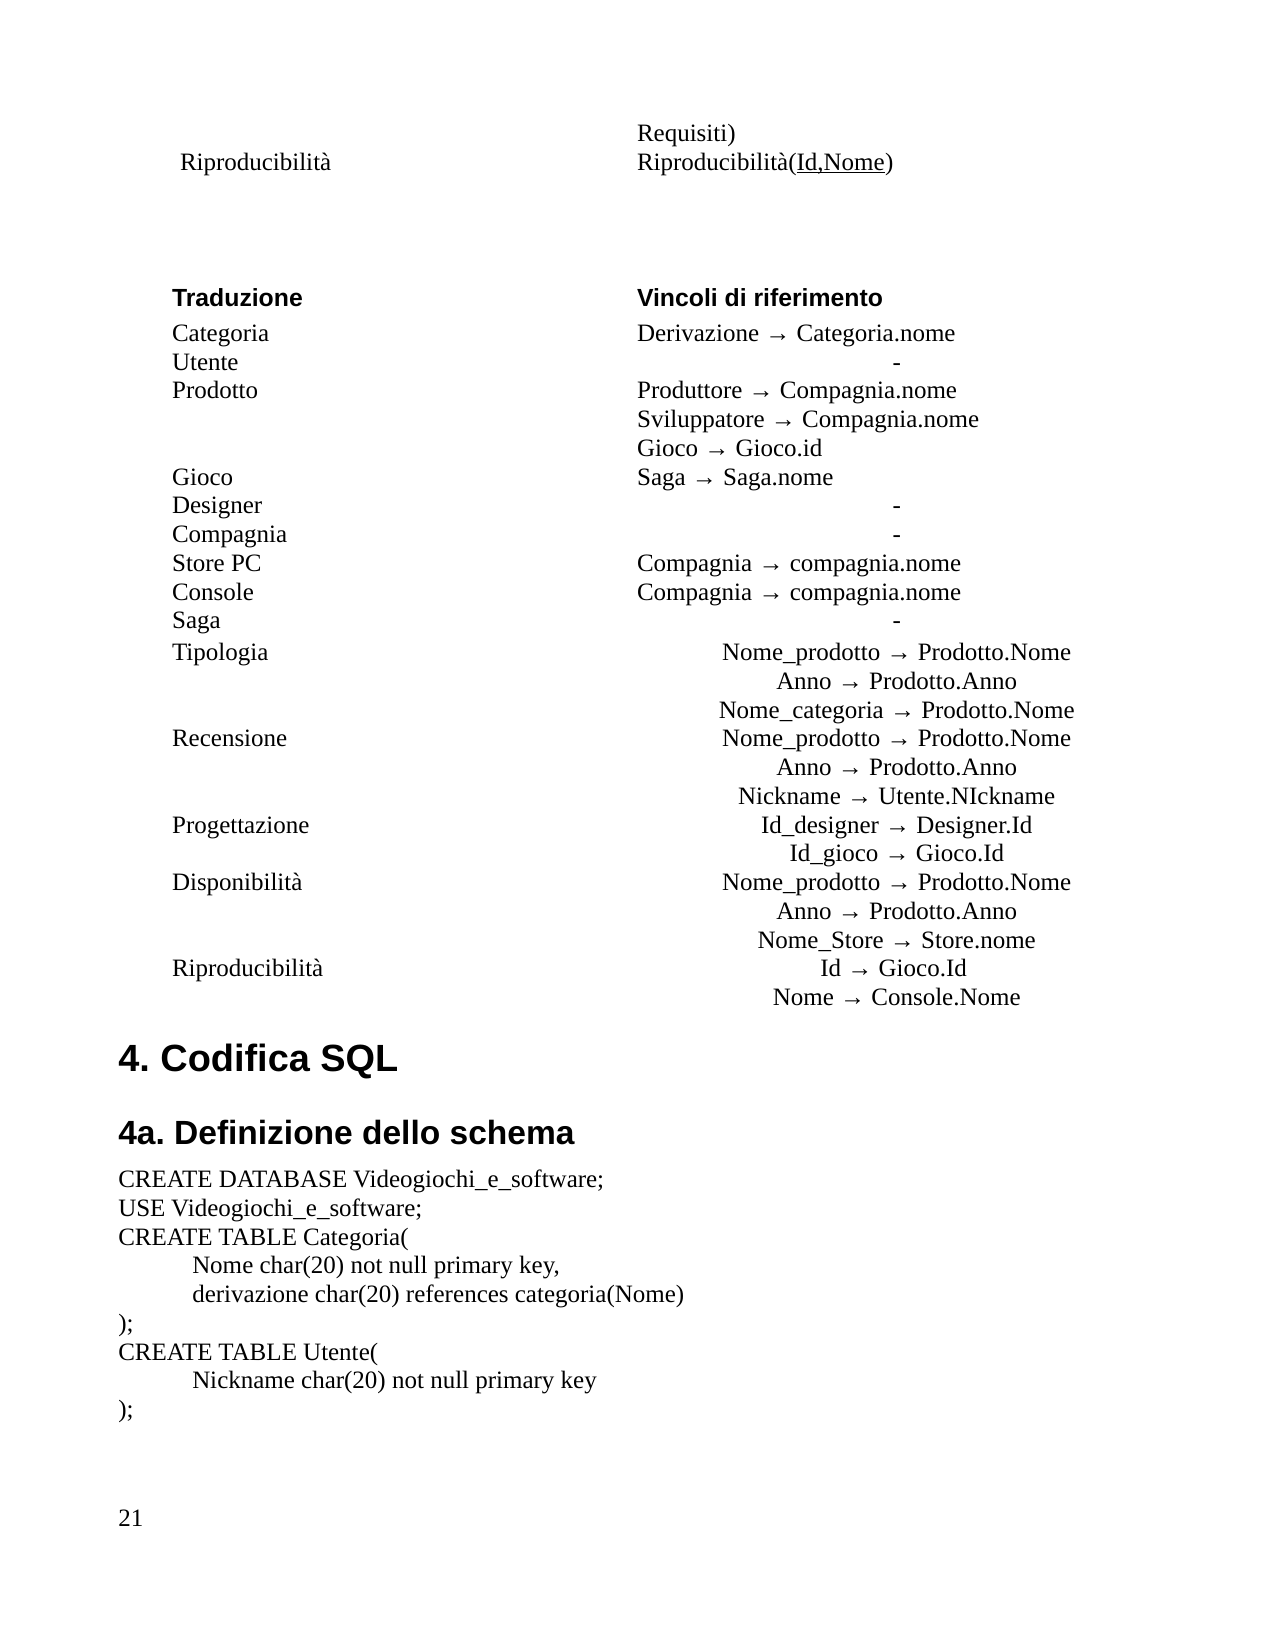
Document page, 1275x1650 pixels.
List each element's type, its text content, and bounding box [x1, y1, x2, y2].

table_cell Id_designer → Designer.Id Id_gioco → Gioco.Id [637, 810, 1156, 867]
table_header Traduzione [172, 271, 637, 318]
text Nickname char(20) not null primary key [118, 1365, 1157, 1394]
table_header Vincoli di riferimento [637, 271, 1156, 318]
table_cell Compagnia → compagnia.nome [637, 548, 1156, 577]
table_cell Nome_prodotto → Prodotto.Nome Anno → Prodotto.Anno Nome_Store → Store.nome [637, 867, 1156, 953]
table_cell Requisiti) [637, 118, 1156, 147]
text ); [118, 1308, 1157, 1337]
table_cell Riproducibilità [172, 954, 637, 1011]
table_cell - [637, 606, 1156, 637]
table_cell Riproducibilità [180, 147, 637, 176]
table_cell - [637, 519, 1156, 548]
text ); [118, 1394, 1157, 1423]
table_cell Console [172, 577, 637, 606]
subtitle 4. Codifica SQL [118, 1036, 1157, 1079]
table_cell Produttore → Compagnia.nome Sviluppatore → Compagnia.nome Gioco → Gioco.id [637, 376, 1156, 462]
text CREATE TABLE Categoria( [118, 1222, 1157, 1250]
text derivazione char(20) references categoria(Nome) [118, 1279, 1157, 1308]
table_cell Store PC [172, 548, 637, 577]
table_cell Categoria [172, 318, 637, 347]
text USE Videogiochi_e_software; [118, 1193, 1157, 1222]
text CREATE DATABASE Videogiochi_e_software; [118, 1164, 1157, 1193]
text Nome char(20) not null primary key, [118, 1250, 1157, 1279]
table_cell Nome_prodotto → Prodotto.Nome Anno → Prodotto.Anno Nickname → Utente.NIckname [637, 724, 1156, 810]
table_cell Derivazione → Categoria.nome [637, 318, 1156, 347]
table_cell Riproducibilità(Id,Nome) [637, 147, 1156, 176]
text CREATE TABLE Utente( [118, 1337, 1157, 1365]
table_cell Progettazione [172, 810, 637, 867]
table_cell Utente [172, 347, 637, 376]
table_cell Saga [172, 606, 637, 637]
table_cell Recensione [172, 724, 637, 810]
table_cell Id → Gioco.Id Nome → Console.Nome [637, 954, 1156, 1011]
table_cell [180, 118, 637, 147]
table_cell Disponibilità [172, 867, 637, 953]
table_cell Prodotto [172, 376, 637, 462]
table_cell Saga → Saga.nome [637, 462, 1156, 491]
table_cell Compagnia [172, 519, 637, 548]
table_cell Nome_prodotto → Prodotto.Nome Anno → Prodotto.Anno Nome_categoria → Prodotto.Nome [637, 637, 1156, 723]
table_cell Tipologia [172, 637, 637, 723]
table_cell Compagnia → compagnia.nome [637, 577, 1156, 606]
table_cell - [637, 491, 1156, 519]
table_cell - [637, 347, 1156, 376]
table_cell Designer [172, 491, 637, 519]
subtitle 4a. Definizione dello schema [118, 1113, 1157, 1152]
table_cell Gioco [172, 462, 637, 491]
